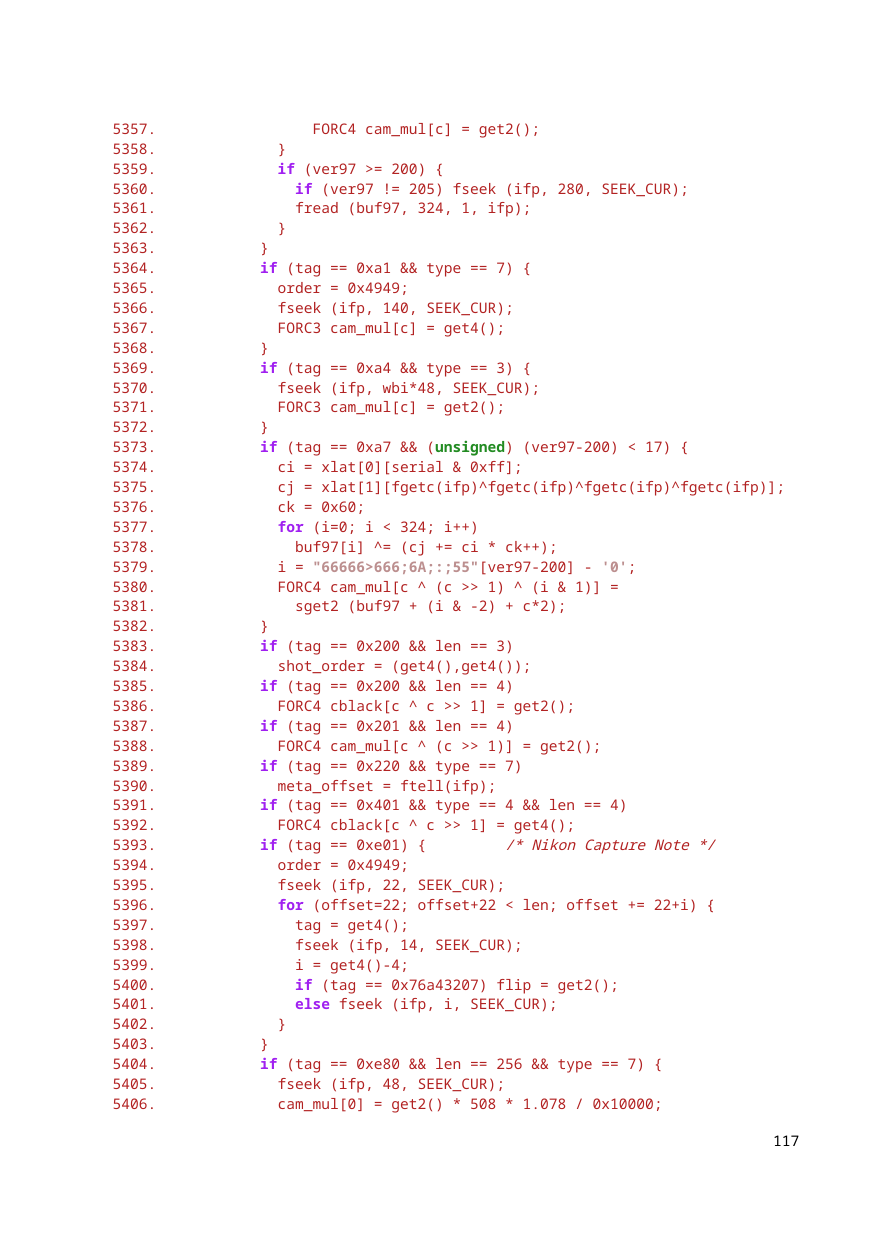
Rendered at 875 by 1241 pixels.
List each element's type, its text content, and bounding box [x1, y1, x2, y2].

list fread (buf97, 324, 1, ifp); [112, 198, 799, 218]
list fseek (ifp, wbi*48, SEEK_CUR); [112, 377, 799, 397]
list fseek (ifp, 48, SEEK_CUR); [112, 1074, 799, 1094]
list fseek (ifp, 140, SEEK_CUR); [112, 298, 799, 318]
list FORC3 cam_mul[c] = get2(); [112, 397, 799, 417]
list if (tag == 0xa7 && (unsigned) (ver97-200) < 17) { [112, 437, 799, 457]
list order = 0x4949; [112, 855, 799, 875]
list fseek (ifp, 14, SEEK_CUR); [112, 934, 799, 954]
list if (tag == 0x401 && type == 4 && len == 4) [112, 795, 799, 815]
list if (tag == 0x200 && len == 3) [112, 636, 799, 656]
list } [112, 1014, 799, 1034]
list } [112, 616, 799, 636]
list } [112, 338, 799, 357]
list meta_offset = ftell(ifp); [112, 775, 799, 795]
list if (tag == 0x201 && len == 4) [112, 716, 799, 736]
list for (i=0; i < 324; i++) [112, 517, 799, 537]
list cam_mul[0] = get2() * 508 * 1.078 / 0x10000; [112, 1094, 799, 1113]
list if (tag == 0x220 && type == 7) [112, 755, 799, 775]
list if (tag == 0xa4 && type == 3) { [112, 357, 799, 377]
list ci = xlat[0][serial & 0xff]; [112, 457, 799, 477]
list else fseek (ifp, i, SEEK_CUR); [112, 994, 799, 1014]
list FORC4 cam_mul[c] = get2(); [112, 119, 799, 139]
list } [112, 417, 799, 437]
list if (ver97 != 205) fseek (ifp, 280, SEEK_CUR); [112, 178, 799, 198]
list buf97[i] ^= (cj += ci * ck++); [112, 537, 799, 556]
list if (tag == 0xe80 && len == 256 && type == 7) { [112, 1054, 799, 1074]
list if (tag == 0xe01) { /* Nikon Capture Note */ [112, 835, 799, 855]
list FORC4 cblack[c ^ c >> 1] = get4(); [112, 815, 799, 835]
list if (ver97 >= 200) { [112, 158, 799, 178]
list } [112, 1034, 799, 1054]
list if (tag == 0xa1 && type == 7) { [112, 258, 799, 278]
list FORC4 cblack[c ^ c >> 1] = get2(); [112, 696, 799, 716]
list if (tag == 0x200 && len == 4) [112, 676, 799, 696]
list ck = 0x60; [112, 497, 799, 517]
list FORC4 cam_mul[c ^ (c >> 1) ^ (i & 1)] = [112, 576, 799, 596]
list i = get4()-4; [112, 954, 799, 974]
list shot_order = (get4(),get4()); [112, 656, 799, 676]
list if (tag == 0x76a43207) flip = get2(); [112, 974, 799, 994]
list for (offset=22; offset+22 < len; offset += 22+i) { [112, 895, 799, 914]
list fseek (ifp, 22, SEEK_CUR); [112, 875, 799, 895]
list } [112, 139, 799, 158]
list order = 0x4949; [112, 278, 799, 298]
list } [112, 218, 799, 238]
list i = "66666>666;6A;:;55"[ver97-200] - '0'; [112, 556, 799, 576]
list tag = get4(); [112, 914, 799, 934]
list cj = xlat[1][fgetc(ifp)^fgetc(ifp)^fgetc(ifp)^fgetc(ifp)]; [112, 477, 799, 497]
list sget2 (buf97 + (i & -2) + c*2); [112, 596, 799, 616]
list FORC3 cam_mul[c] = get4(); [112, 318, 799, 338]
list } [112, 238, 799, 258]
list FORC4 cam_mul[c ^ (c >> 1)] = get2(); [112, 736, 799, 755]
